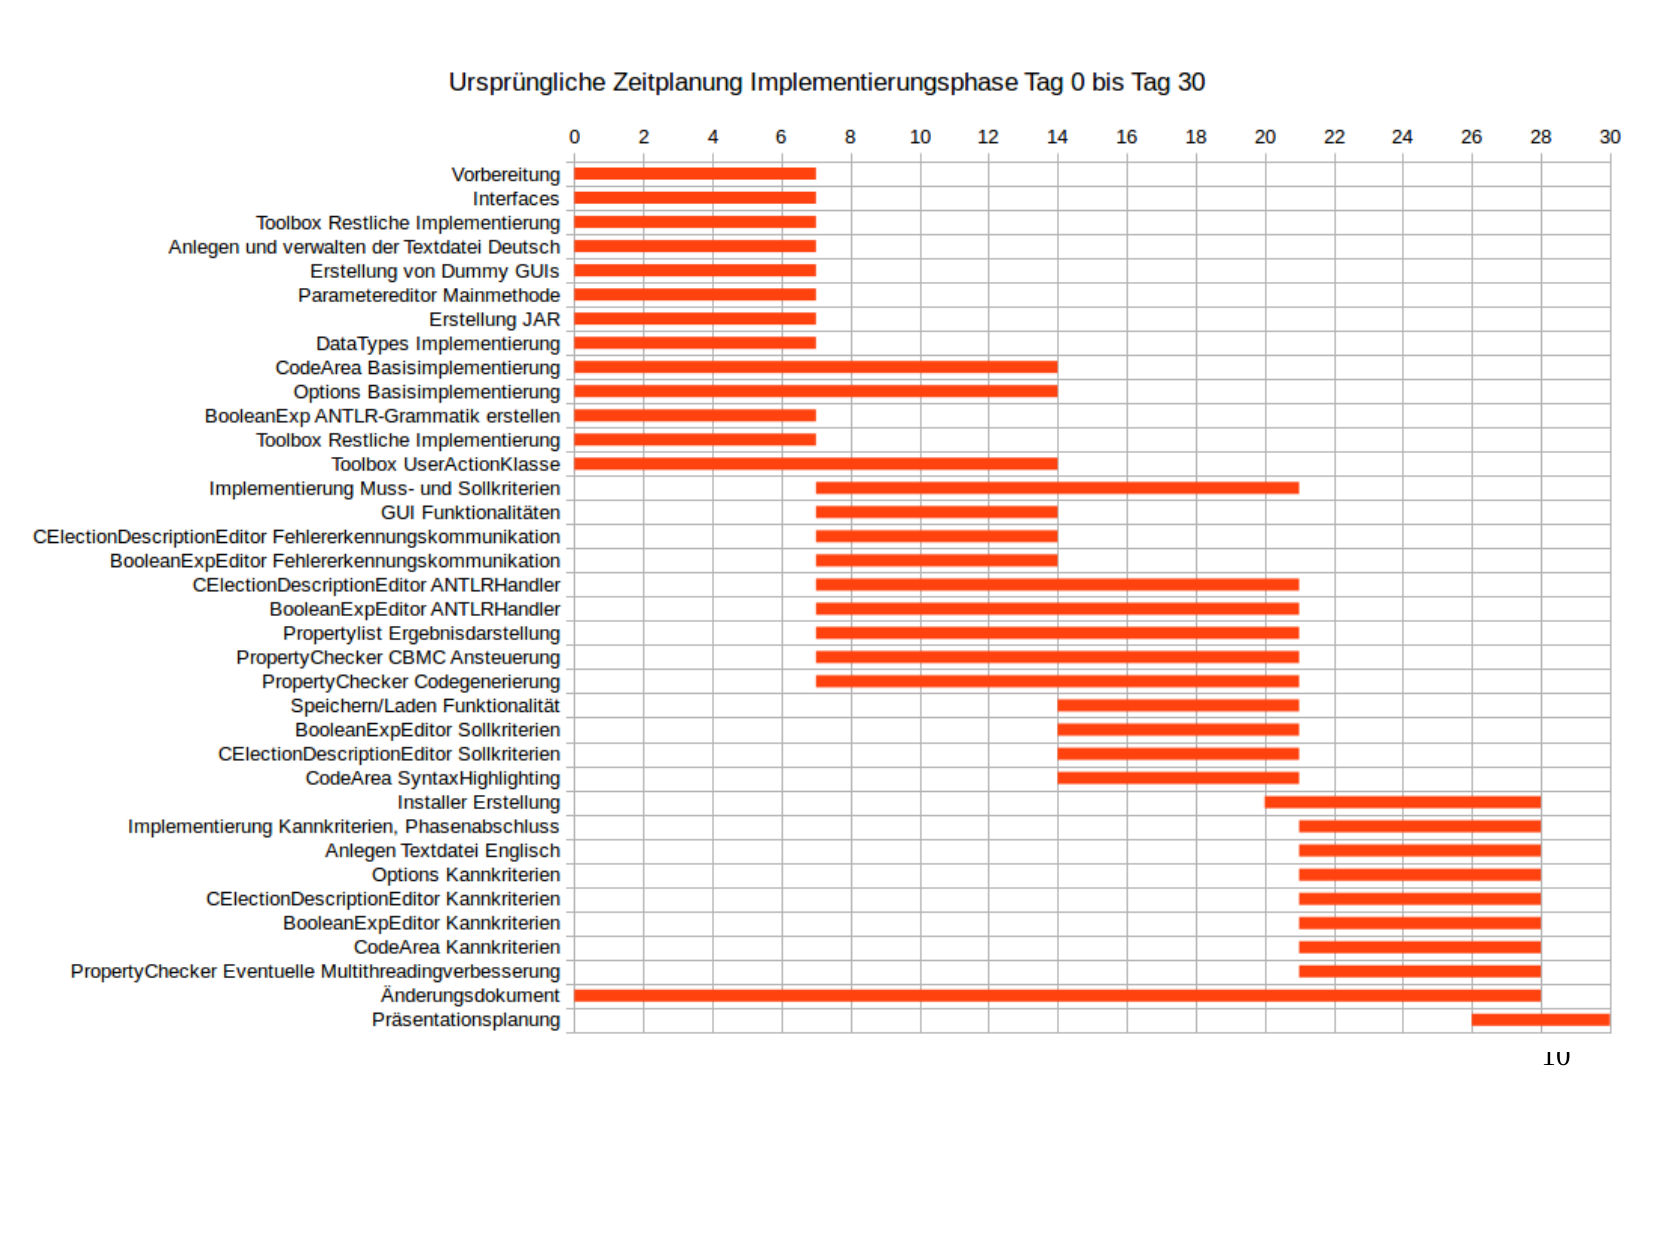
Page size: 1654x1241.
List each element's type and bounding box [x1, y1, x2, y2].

picture [0, 32, 1654, 1052]
